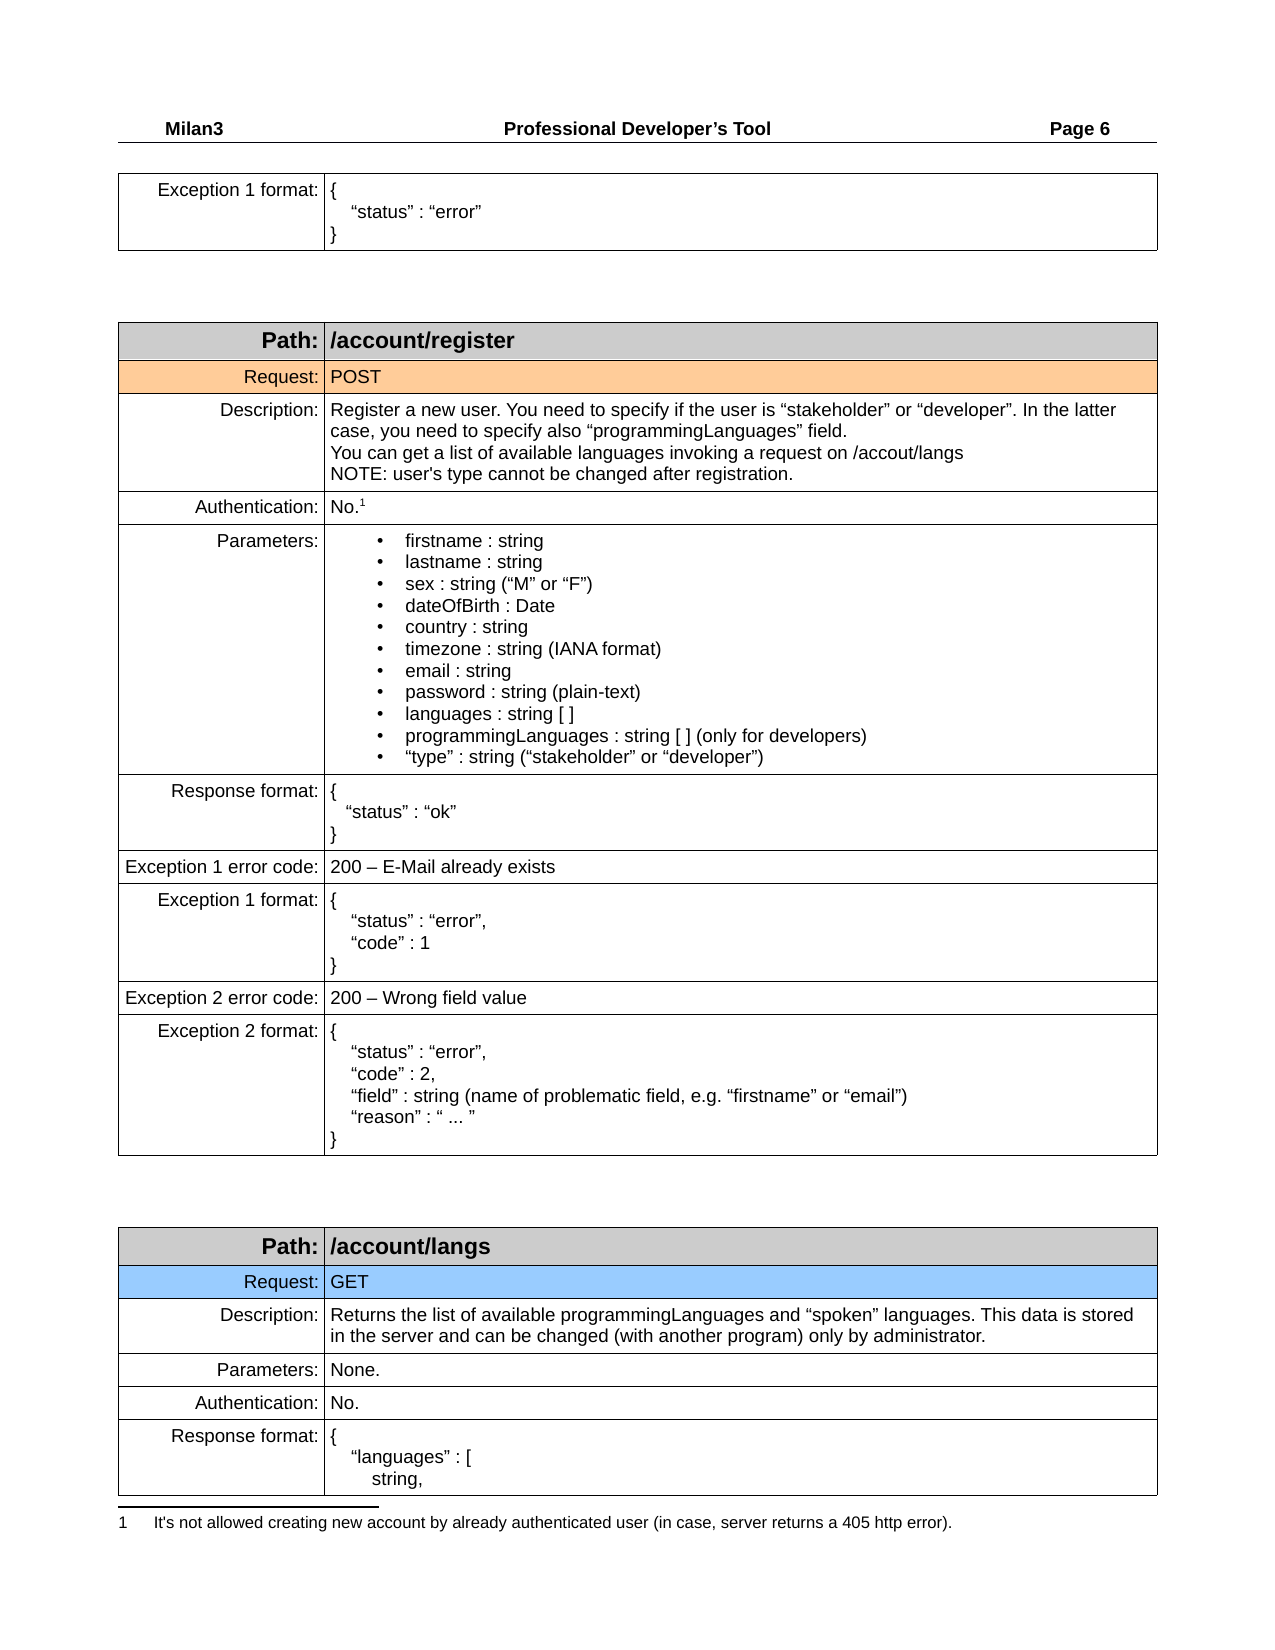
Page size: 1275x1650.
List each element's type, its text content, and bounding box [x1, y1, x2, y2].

table_header /account/langs [325, 1228, 1157, 1265]
table_cell GET [325, 1266, 1157, 1298]
table_header Path: [119, 323, 324, 359]
table_cell { “status” : “ok” } [325, 775, 1157, 850]
table_cell Request: [119, 1266, 324, 1298]
table_cell Authentication: [119, 1387, 324, 1419]
table_cell None. [325, 1354, 1157, 1386]
table_cell POST [325, 361, 1157, 393]
table_cell { “status” : “error” } [325, 174, 1157, 249]
table_cell Description: [119, 394, 324, 491]
table_cell Authentication: [119, 492, 324, 524]
table_cell firstname : string lastname : string sex : string (“M” or “F”) dateOfBirth : Date country : string timezone : string (IANA format) email : string password : string (plain-text) languages : string [ ] programmingLanguages : string [ ] (only for developers) “type” : string (“stakeholder” or “developer”) [325, 525, 1157, 773]
table_cell Description: [119, 1299, 324, 1353]
table_cell 200 – Wrong field value [325, 982, 1157, 1014]
table_cell Exception 2 format: [119, 1015, 324, 1155]
table_cell Parameters: [119, 1354, 324, 1386]
table_header Path: [119, 1228, 324, 1265]
table_cell { “languages” : [ string, [325, 1420, 1157, 1495]
table_cell Parameters: [119, 525, 324, 773]
table_cell Request: [119, 361, 324, 393]
table_cell Exception 1 error code: [119, 851, 324, 883]
table_cell No. [325, 492, 1157, 524]
table_header /account/register [325, 323, 1157, 359]
table_cell Exception 1 format: [119, 174, 324, 249]
table_cell 200 – E-Mail already exists [325, 851, 1157, 883]
table_cell Exception 1 format: [119, 884, 324, 981]
table_cell { “status” : “error”, “code” : 2, “field” : string (name of problematic field, e.g. “firstname” or “email”) “reason” : “ ... ” } [325, 1015, 1157, 1155]
table_cell Response format: [119, 1420, 324, 1495]
table_cell Exception 2 error code: [119, 982, 324, 1014]
table_cell Returns the list of available programmingLanguages and “spoken” languages. This data is stored in the server and can be changed (with another program) only by administrator. [325, 1299, 1157, 1353]
table_cell { “status” : “error”, “code” : 1 } [325, 884, 1157, 981]
table_cell No. [325, 1387, 1157, 1419]
table_cell Response format: [119, 775, 324, 850]
table_cell Register a new user. You need to specify if the user is “stakeholder” or “developer”. In the latter case, you need to specify also “programmingLanguages” field. You can get a list of available languages invoking a request on /accout/langs NOTE: user's type cannot be changed after registration. [325, 394, 1157, 491]
